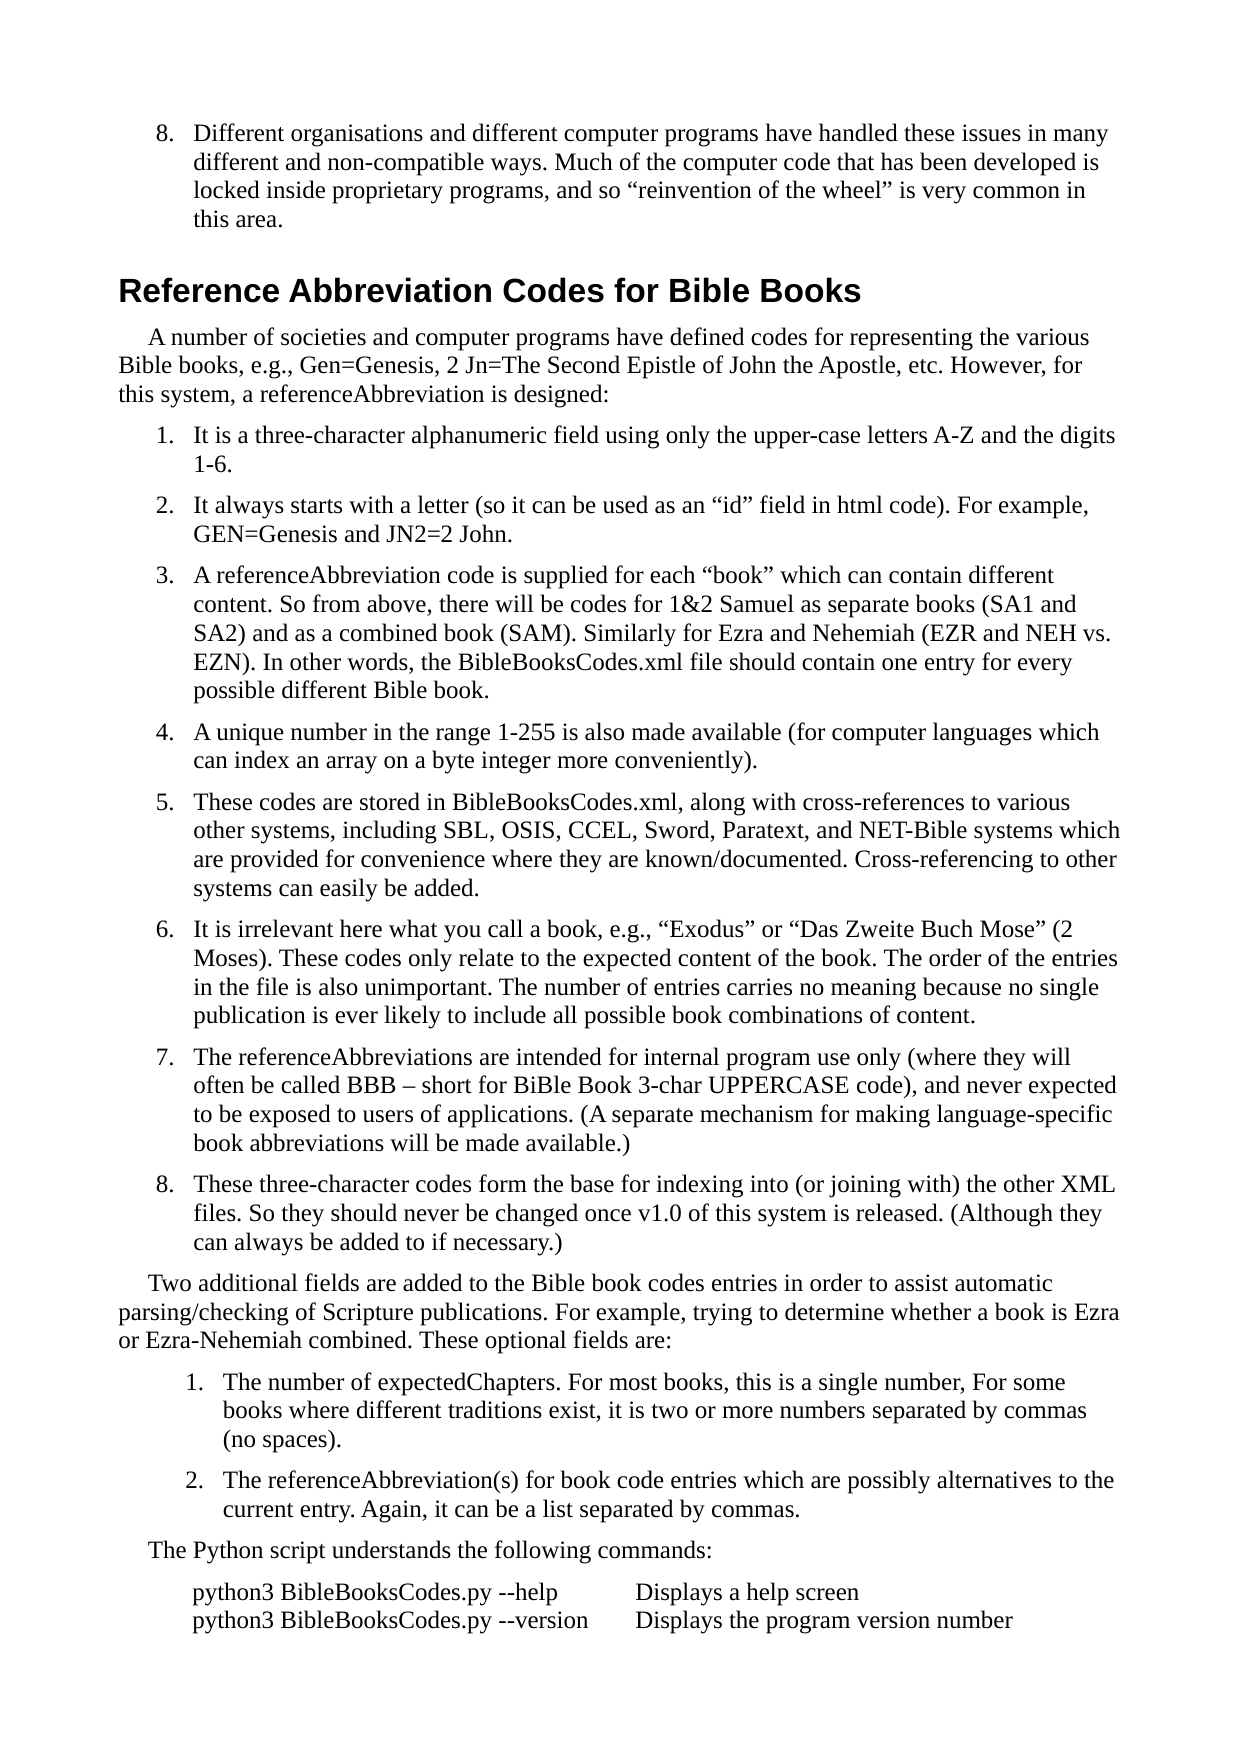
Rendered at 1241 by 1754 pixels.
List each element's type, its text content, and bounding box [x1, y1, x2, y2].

text A number of societies and computer programs have defined codes for representing the various Bible books, e.g., Gen=Genesis, 2 Jn=The Second Epistle of John the Apostle, etc. However, for this system, a referenceAbbreviation is designed: [118, 322, 1122, 408]
text Two additional fields are added to the Bible book codes entries in order to assist automatic parsing/checking of Scripture publications. For example, trying to determine whether a book is Ezra or Ezra-Nehemiah combined. These optional fields are: [118, 1268, 1122, 1354]
list It is irrelevant here what you call a book, e.g., “Exodus” or “Das Zweite Buch Mose” (2 Moses). These codes only relate to the expected content of the book. The order of the entries in the file is also unimportant. The number of entries carries no meaning because no single publication is ever likely to include all possible book combinations of content. [156, 914, 1122, 1029]
subtitle Reference Abbreviation Codes for Bible Books [118, 271, 1122, 309]
text The Python script understands the following commands: [118, 1536, 1122, 1564]
list It is a three-character alphanumeric field using only the upper-case letters A-Z and the digits 1-6. [156, 421, 1122, 478]
list A unique number in the range 1-255 is also made available (for computer languages which can index an array on a byte integer more conveniently). [156, 717, 1122, 774]
list The referenceAbbreviations are intended for internal program use only (where they will often be called BBB – short for BiBle Book 3-char UPPERCASE code), and never expected to be exposed to users of applications. (A separate mechanism for making language-specific book abbreviations will be made available.) [156, 1042, 1122, 1157]
text python3 BibleBooksCodes.py --help Displays a help screen python3 BibleBooksCodes.py --version Displays the program version number [118, 1577, 1122, 1634]
list A referenceAbbreviation code is supplied for each “book” which can contain different content. So from above, there will be codes for 1&2 Samuel as separate books (SA1 and SA2) and as a combined book (SAM). Similarly for Ezra and Nehemiah (EZR and NEH vs. EZN). In other words, the BibleBooksCodes.xml file should contain one entry for every possible different Bible book. [156, 561, 1122, 704]
list It always starts with a letter (so it can be used as an “id” field in html code). For example, GEN=Genesis and JN2=2 John. [156, 491, 1122, 548]
list Different organisations and different computer programs have handled these issues in many different and non-compatible ways. Much of the computer code that has been developed is locked inside proprietary programs, and so “reinvention of the wheel” is very common in this area. [156, 118, 1122, 233]
list These three-character codes form the base for indexing into (or joining with) the other XML files. So they should never be changed once v1.0 of this system is released. (Although they can always be added to if necessary.) [156, 1169, 1122, 1256]
list The referenceAbbreviation(s) for book code entries which are possibly alternatives to the current entry. Again, it can be a list separated by commas. [185, 1466, 1122, 1523]
list These codes are stored in BibleBooksCodes.xml, along with cross-references to various other systems, including SBL, OSIS, CCEL, Sword, Paratext, and NET-Bible systems which are provided for convenience where they are known/documented. Cross-referencing to other systems can easily be added. [156, 787, 1122, 902]
list The number of expectedChapters. For most books, this is a single number, For some books where different traditions exist, it is two or more numbers separated by commas (no spaces). [185, 1367, 1122, 1453]
